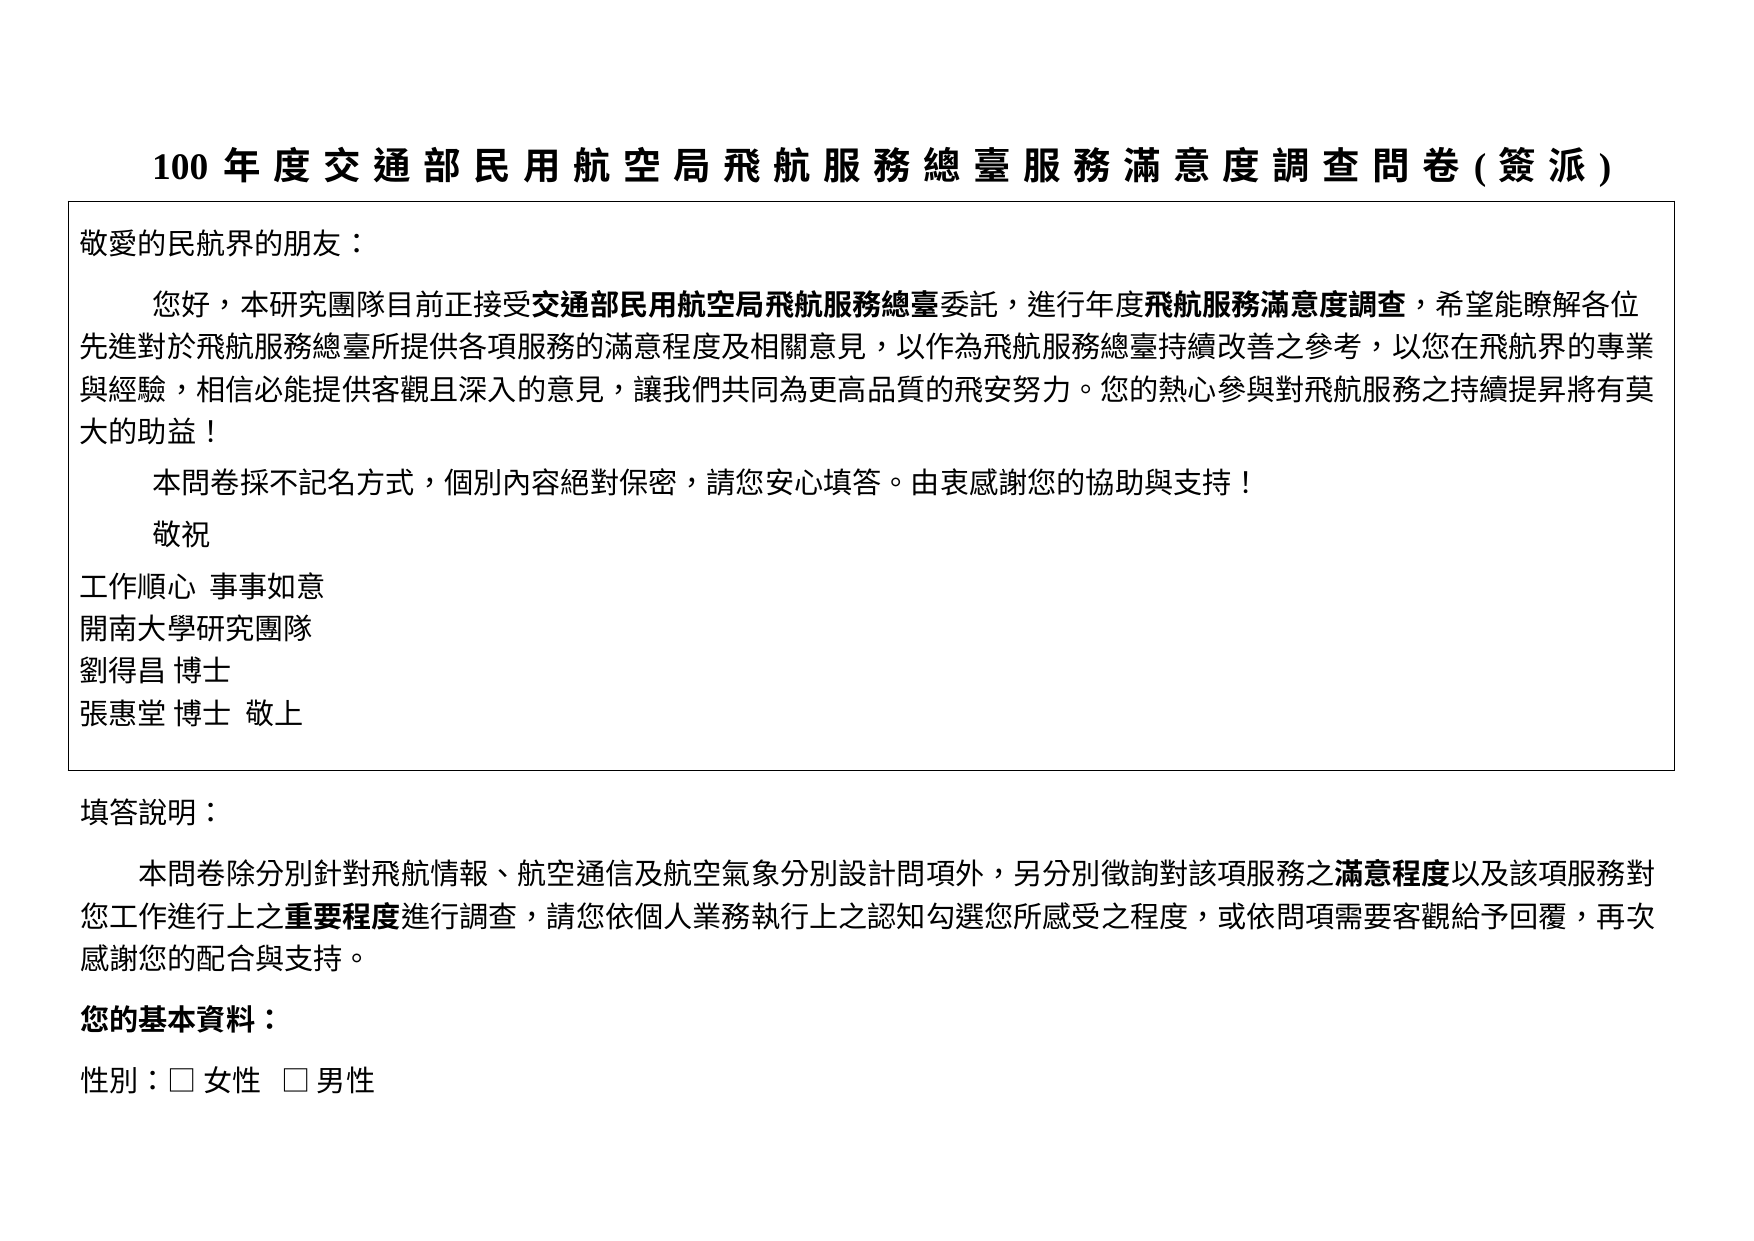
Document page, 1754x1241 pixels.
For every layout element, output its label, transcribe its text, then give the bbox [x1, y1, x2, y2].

text 性別：□ 女性 □ 男性 [80, 1057, 1680, 1100]
text 填答說明： [80, 790, 1680, 832]
text 本問卷除分別針對飛航情報、航空通信及航空氣象分別設計問項外，另分別徵詢對該項服務之滿意程度以及該項服務對您工作進行上之重要程度進行調查，請您依個人業務執行上之認知勾選您所感受之程度，或依問項需要客觀給予回覆，再次感謝您的配合與支持。 [80, 851, 1667, 978]
text 100年度交通部民用航空局飛航服務總臺服務滿意度調查問卷(簽派) [80, 126, 1680, 201]
table_header 敬愛的民航界的朋友： 您好，本研究團隊目前正接受交通部民用航空局飛航服務總臺委託，進行年度飛航服務滿意度調查，希望能瞭解各位先進對於飛航服務總臺所提供各項服務的滿意程度及相關意見，以作為飛航服務總臺持續改善之參考，以您在飛航界的專業與經驗，相信必能提供客觀且深入的意見，讓我們共同為更高品質的飛安努力。您的熱心參與對飛航服務之持續提昇將有莫大的助益！ 本問卷採不記名方式，個別內容絕對保密，請您安心填答。由衷感謝您的協助與支持！ 敬祝 工作順心 事事如意 開南大學研究團隊 劉得昌 博士 張惠堂 博士 敬上 [69, 202, 1674, 770]
text 您的基本資料： [80, 996, 1680, 1039]
